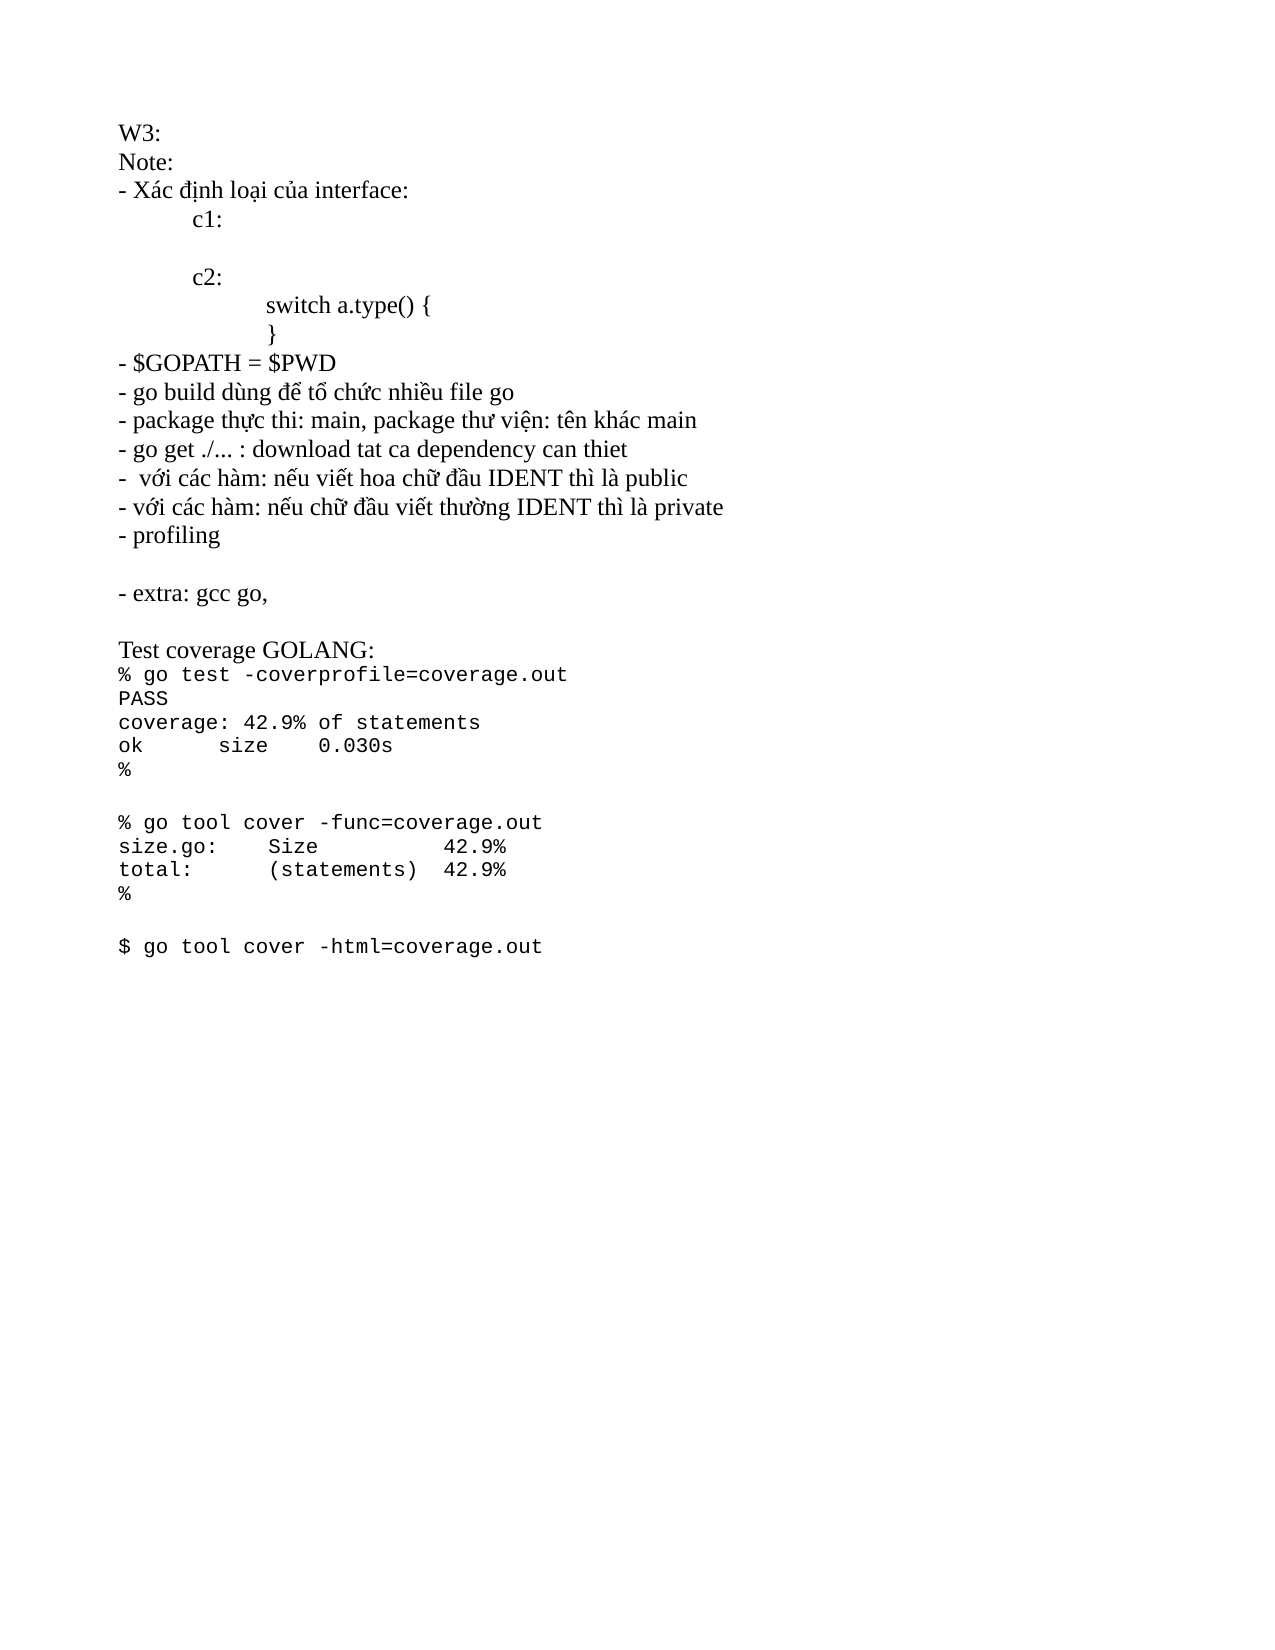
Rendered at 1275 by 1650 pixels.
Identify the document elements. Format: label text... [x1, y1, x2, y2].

text c1: [118, 204, 1157, 233]
text PASS [118, 688, 1157, 712]
text total: (statements) 42.9% [118, 859, 1157, 883]
text % go tool cover -func=coverage.out [118, 812, 1157, 836]
text - go build dùng để tổ chức nhiều file go [118, 377, 1157, 406]
text - Xác định loại của interface: [118, 176, 1157, 204]
text switch a.type() { [118, 291, 1157, 319]
text size.go: Size 42.9% [118, 836, 1157, 859]
text - với các hàm: nếu viết hoa chữ đầu IDENT thì là public [118, 463, 1157, 492]
text - extra: gcc go, [118, 578, 1157, 607]
text - $GOPATH = $PWD [118, 348, 1157, 377]
text % [118, 883, 1157, 907]
text coverage: 42.9% of statements [118, 712, 1157, 735]
text - package thực thi: main, package thư viện: tên khác main [118, 406, 1157, 434]
text $ go tool cover -html=coverage.out [118, 936, 1157, 960]
text Note: [118, 147, 1157, 176]
text % [118, 759, 1157, 783]
text - go get ./... : download tat ca dependency can thiet [118, 434, 1157, 463]
text ok size 0.030s [118, 735, 1157, 759]
text - với các hàm: nếu chữ đầu viết thường IDENT thì là private [118, 492, 1157, 521]
text - profiling [118, 521, 1157, 549]
text % go test -coverprofile=coverage.out [118, 664, 1157, 688]
text } [118, 319, 1157, 348]
text Test coverage GOLANG: [118, 636, 1157, 664]
text W3: [118, 118, 1157, 147]
text c2: [118, 262, 1157, 291]
